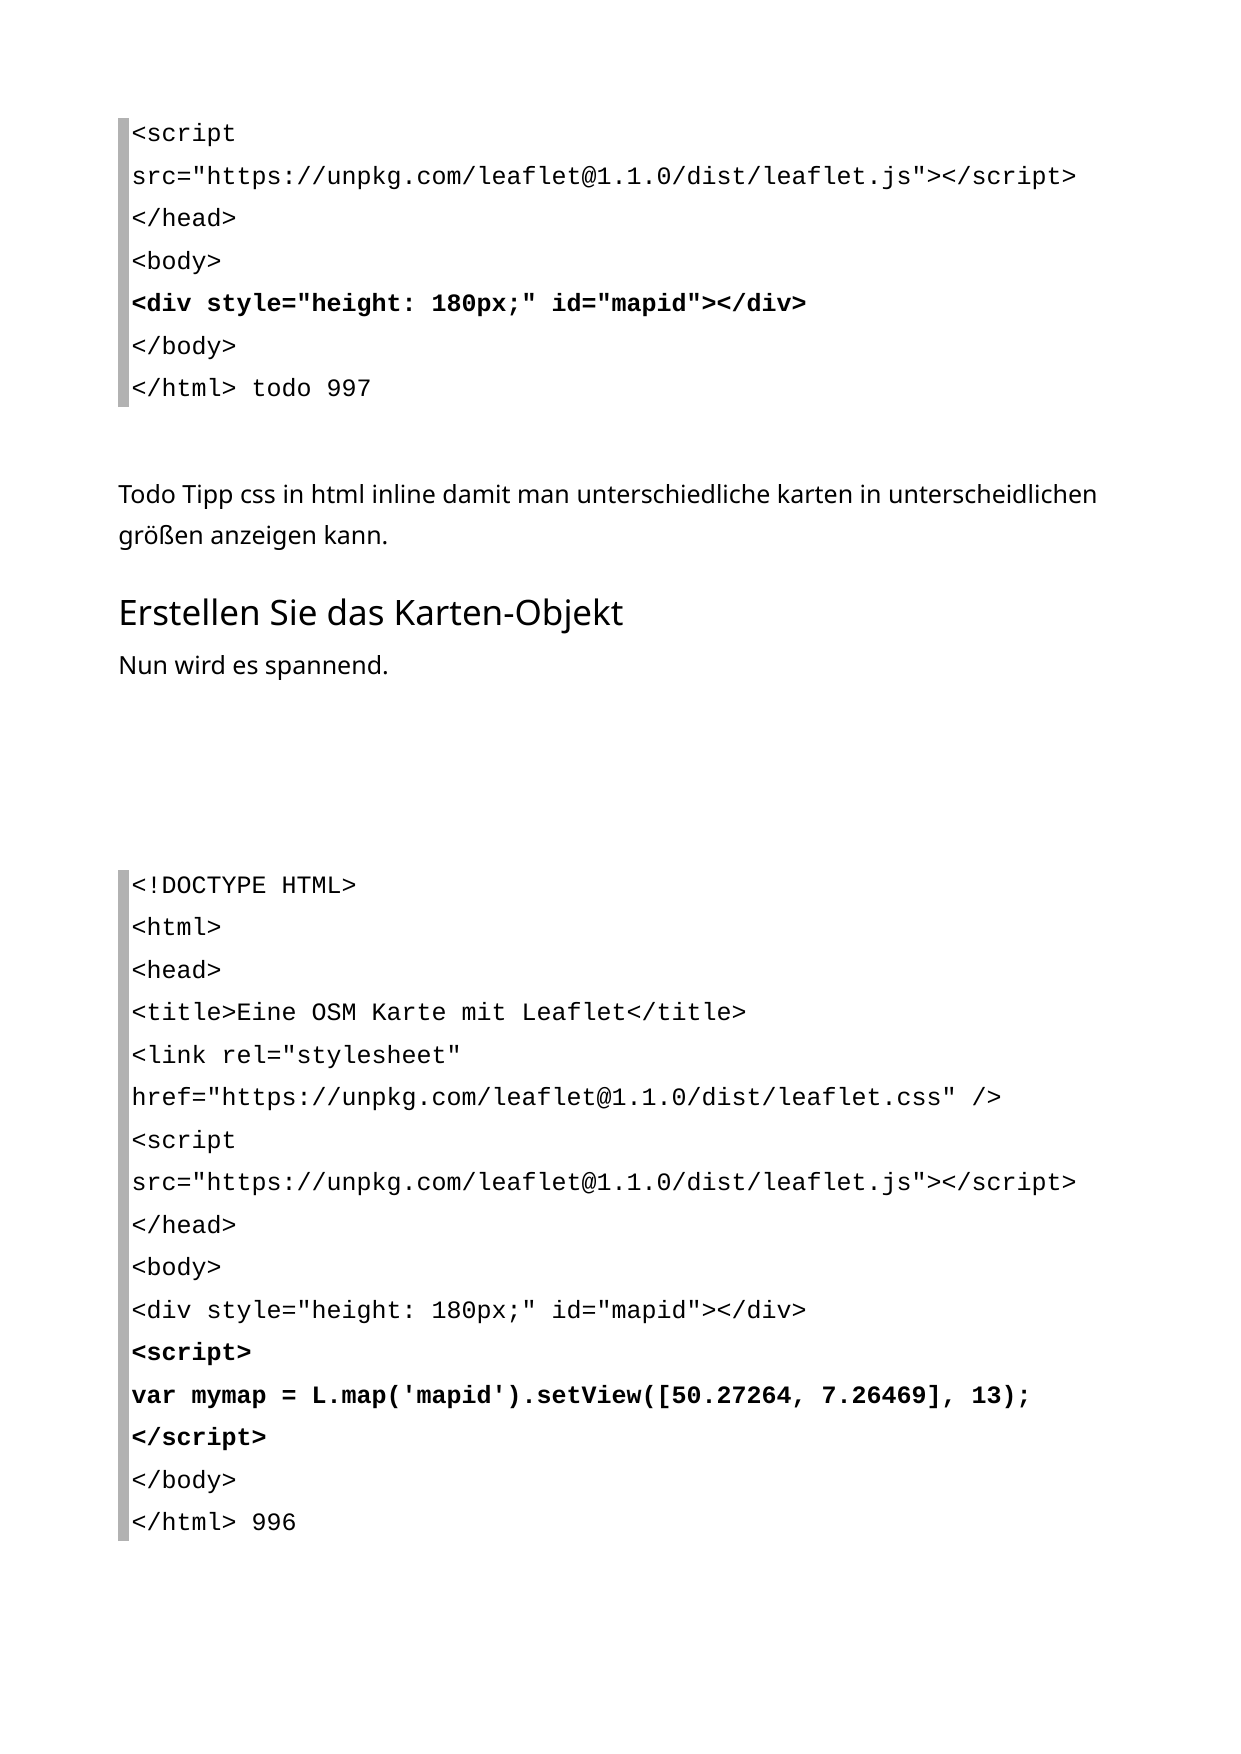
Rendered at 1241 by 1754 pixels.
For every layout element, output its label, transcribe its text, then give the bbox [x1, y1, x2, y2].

text </html> 996 [129, 1507, 1122, 1541]
text <script src="https://unpkg.com/leaflet@1.1.0/dist/leaflet.js"></script> [129, 118, 1122, 192]
text </script> [129, 1422, 1122, 1453]
text <script> [129, 1337, 1122, 1368]
subtitle Erstellen Sie das Karten-Objekt [118, 588, 1122, 635]
text </body> [129, 331, 1122, 362]
text <body> [129, 1252, 1122, 1283]
text </body> [129, 1464, 1122, 1496]
text <!DOCTYPE HTML> [118, 869, 1122, 901]
text <title>Eine OSM Karte mit Leaflet</title> [129, 997, 1122, 1028]
text <div style="height: 180px;" id="mapid"></div> [129, 288, 1122, 319]
text var mymap = L.map('mapid').setView([50.27264, 7.26469], 13); [129, 1379, 1122, 1411]
text Todo Tipp css in html inline damit man unterschiedliche karten in unterscheidlichen größen anzeigen kann. [118, 477, 1122, 552]
text <link rel="stylesheet" href="https://unpkg.com/leaflet@1.1.0/dist/leaflet.css" /> [129, 1039, 1122, 1113]
text </head> [129, 1209, 1122, 1241]
text </html> todo 997 [129, 373, 1122, 407]
text </head> [129, 203, 1122, 234]
text Nun wird es spannend. [118, 648, 1122, 682]
text <head> [129, 954, 1122, 986]
text <div style="height: 180px;" id="mapid"></div> [129, 1294, 1122, 1326]
text <html> [129, 912, 1122, 943]
text <script src="https://unpkg.com/leaflet@1.1.0/dist/leaflet.js"></script> [129, 1124, 1122, 1198]
text <body> [129, 246, 1122, 277]
